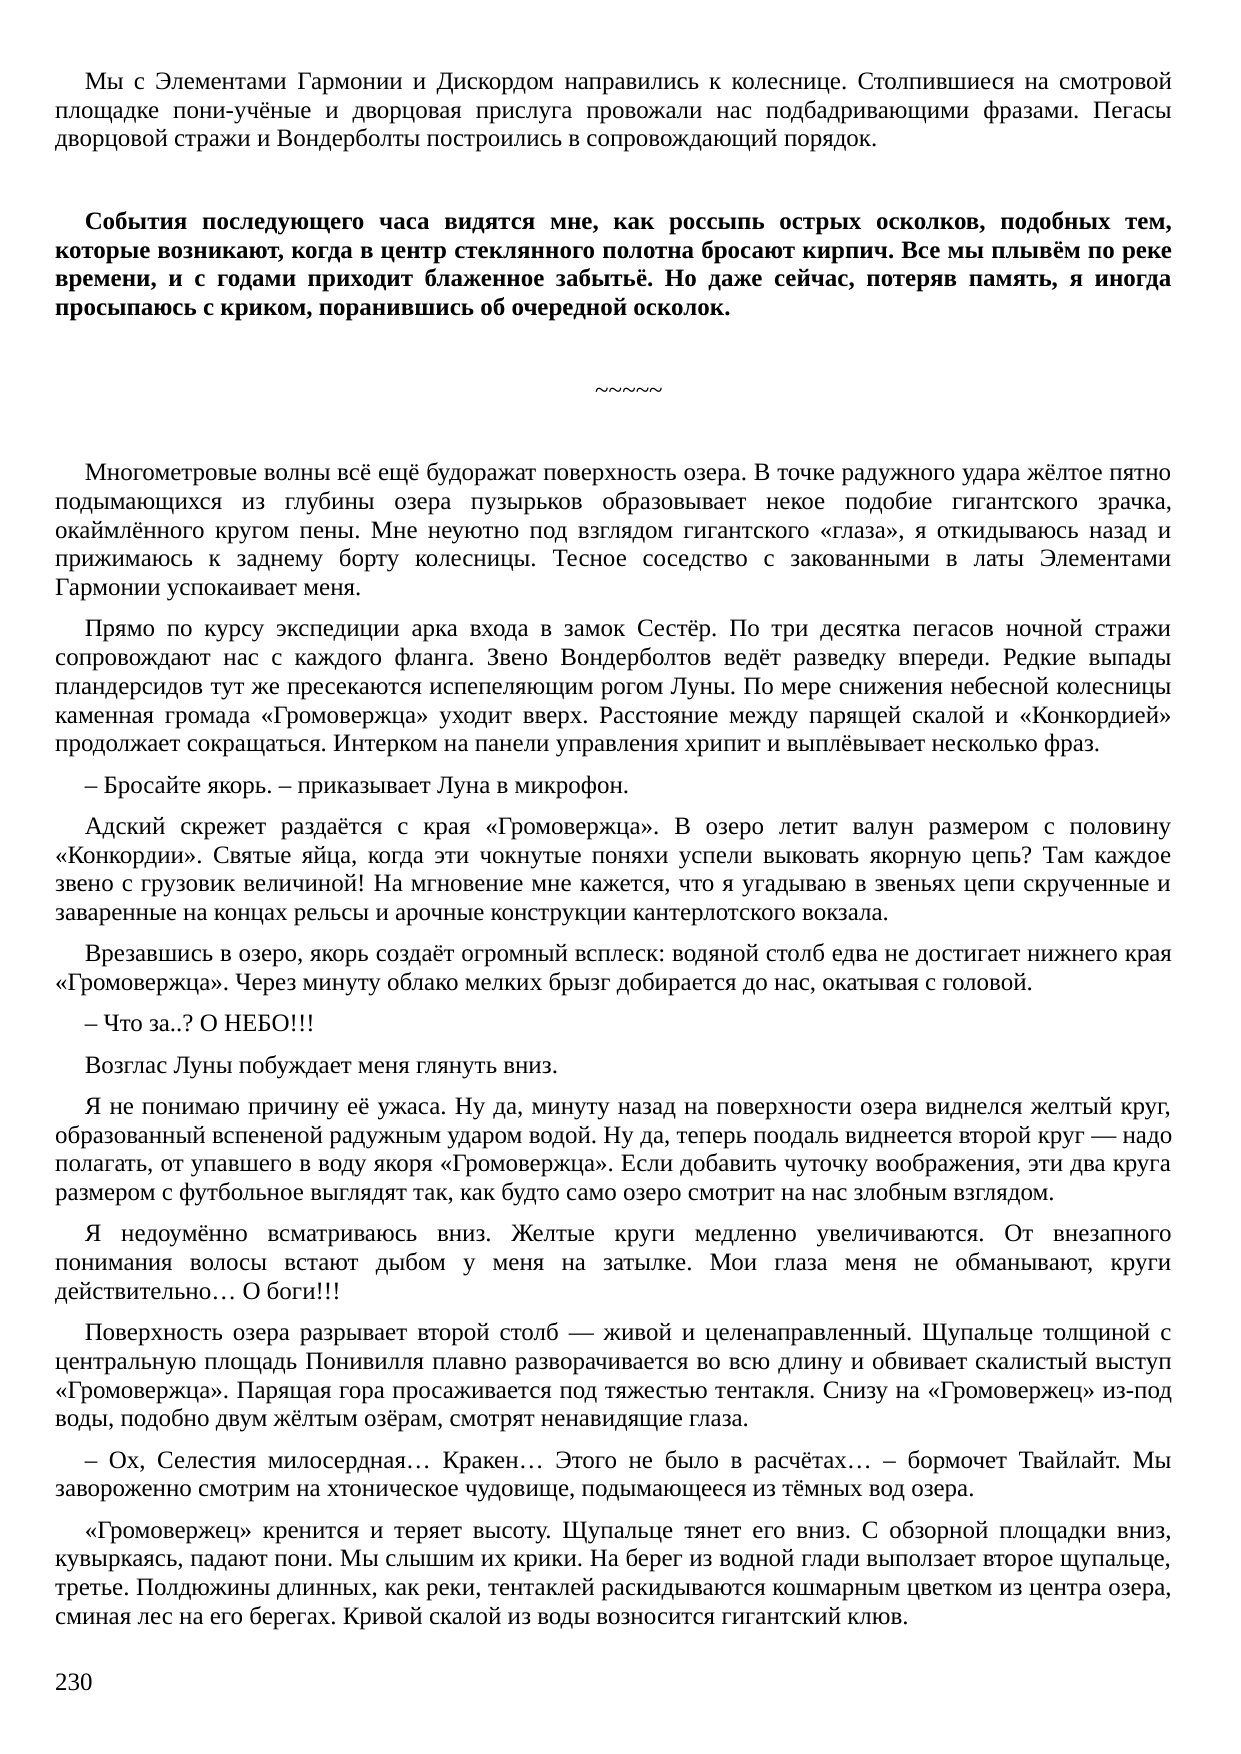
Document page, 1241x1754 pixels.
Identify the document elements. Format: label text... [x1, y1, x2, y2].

text – Ох, Селестия милосердная… Кракен… Этого не было в расчётах… – бормочет Твайлайт. Мы завороженно смотрим на хтоническое чудовище, подымающееся из тёмных вод озера. [55, 1445, 1173, 1502]
text ~~~~~ [55, 375, 1173, 403]
text – Что за..? О НЕБО!!! [55, 1008, 1173, 1037]
text Многометровые волны всё ещё будоражат поверхность озера. В точке радужного удара жёлтое пятно подымающихся из глубины озера пузырьков образовывает некое подобие гигантского зрачка, окаймлённого кругом пены. Мне неуютно под взглядом гигантского «глаза», я откидываюсь назад и прижимаюсь к заднему борту колесницы. Тесное соседство с закованными в латы Элементами Гармонии успокаивает меня. [55, 457, 1173, 601]
text «Громовержец» кренится и теряет высоту. Щупальце тянет его вниз. С обзорной площадки вниз, кувыркаясь, падают пони. Мы слышим их крики. На берег из водной глади выползает второе щупальце, третье. Полдюжины длинных, как реки, тентаклей раскидываются кошмарным цветком из центра озера, сминая лес на его берегах. Кривой скалой из воды возносится гигантский клюв. [55, 1515, 1173, 1630]
text Адский скрежет раздаётся с края «Громовержца». В озеро летит валун размером с половину «Конкордии». Святые яйца, когда эти чокнутые поняхи успели выковать якорную цепь? Там каждое звено с грузовик величиной! На мгновение мне кажется, что я угадываю в звеньях цепи скрученные и заваренные на концах рельсы и арочные конструкции кантерлотского вокзала. [55, 811, 1173, 926]
text Прямо по курсу экспедиции арка входа в замок Сестёр. По три десятка пегасов ночной стражи сопровождают нас с каждого фланга. Звено Вондерболтов ведёт разведку впереди. Редкие выпады пландерсидов тут же пресекаются испепеляющим рогом Луны. По мере снижения небесной колесницы каменная громада «Громовержца» уходит вверх. Расстояние между парящей скалой и «Конкордией» продолжает сокращаться. Интерком на панели управления хрипит и выплёвывает несколько фраз. [55, 613, 1173, 757]
text – Бросайте якорь. – приказывает Луна в микрофон. [55, 770, 1173, 798]
text События последующего часа видятся мне, как россыпь острых осколков, подобных тем, которые возникают, когда в центр стеклянного полотна бросают кирпич. Все мы плывём по реке времени, и с годами приходит блаженное забытьё. Но даже сейчас, потеряв память, я иногда просыпаюсь с криком, поранившись об очередной осколок. [55, 206, 1173, 321]
text Врезавшись в озеро, якорь создаёт огромный всплеск: водяной столб едва не достигает нижнего края «Громовержца». Через минуту облако мелких брызг добирается до нас, окатывая с головой. [55, 938, 1173, 996]
text Я недоумённо всматриваюсь вниз. Желтые круги медленно увеличиваются. От внезапного понимания волосы встают дыбом у меня на затылке. Мои глаза меня не обманывают, круги действительно… О боги!!! [55, 1218, 1173, 1305]
text Я не понимаю причину её ужаса. Ну да, минуту назад на поверхности озера виднелся желтый круг, образованный вспененой радужным ударом водой. Ну да, теперь поодаль виднеется второй круг — надо полагать, от упавшего в воду якоря «Громовержца». Если добавить чуточку воображения, эти два круга размером с футбольное выглядят так, как будто само озеро смотрит на нас злобным взглядом. [55, 1091, 1173, 1206]
text Возглас Луны побуждает меня глянуть вниз. [55, 1050, 1173, 1078]
text Поверхность озера разрывает второй столб — живой и целенаправленный. Щупальце толщиной с центральную площадь Понивилля плавно разворачивается во всю длину и обвивает скалистый выступ «Громовержца». Парящая гора просаживается под тяжестью тентакля. Снизу на «Громовержец» из-под воды, подобно двум жёлтым озёрам, смотрят ненавидящие глаза. [55, 1317, 1173, 1432]
text Мы с Элементами Гармонии и Дискордом направились к колеснице. Столпившиеся на смотровой площадке пони-учёные и дворцовая прислуга провожали нас подбадривающими фразами. Пегасы дворцовой стражи и Вондерболты построились в сопровождающий порядок. [55, 66, 1173, 152]
